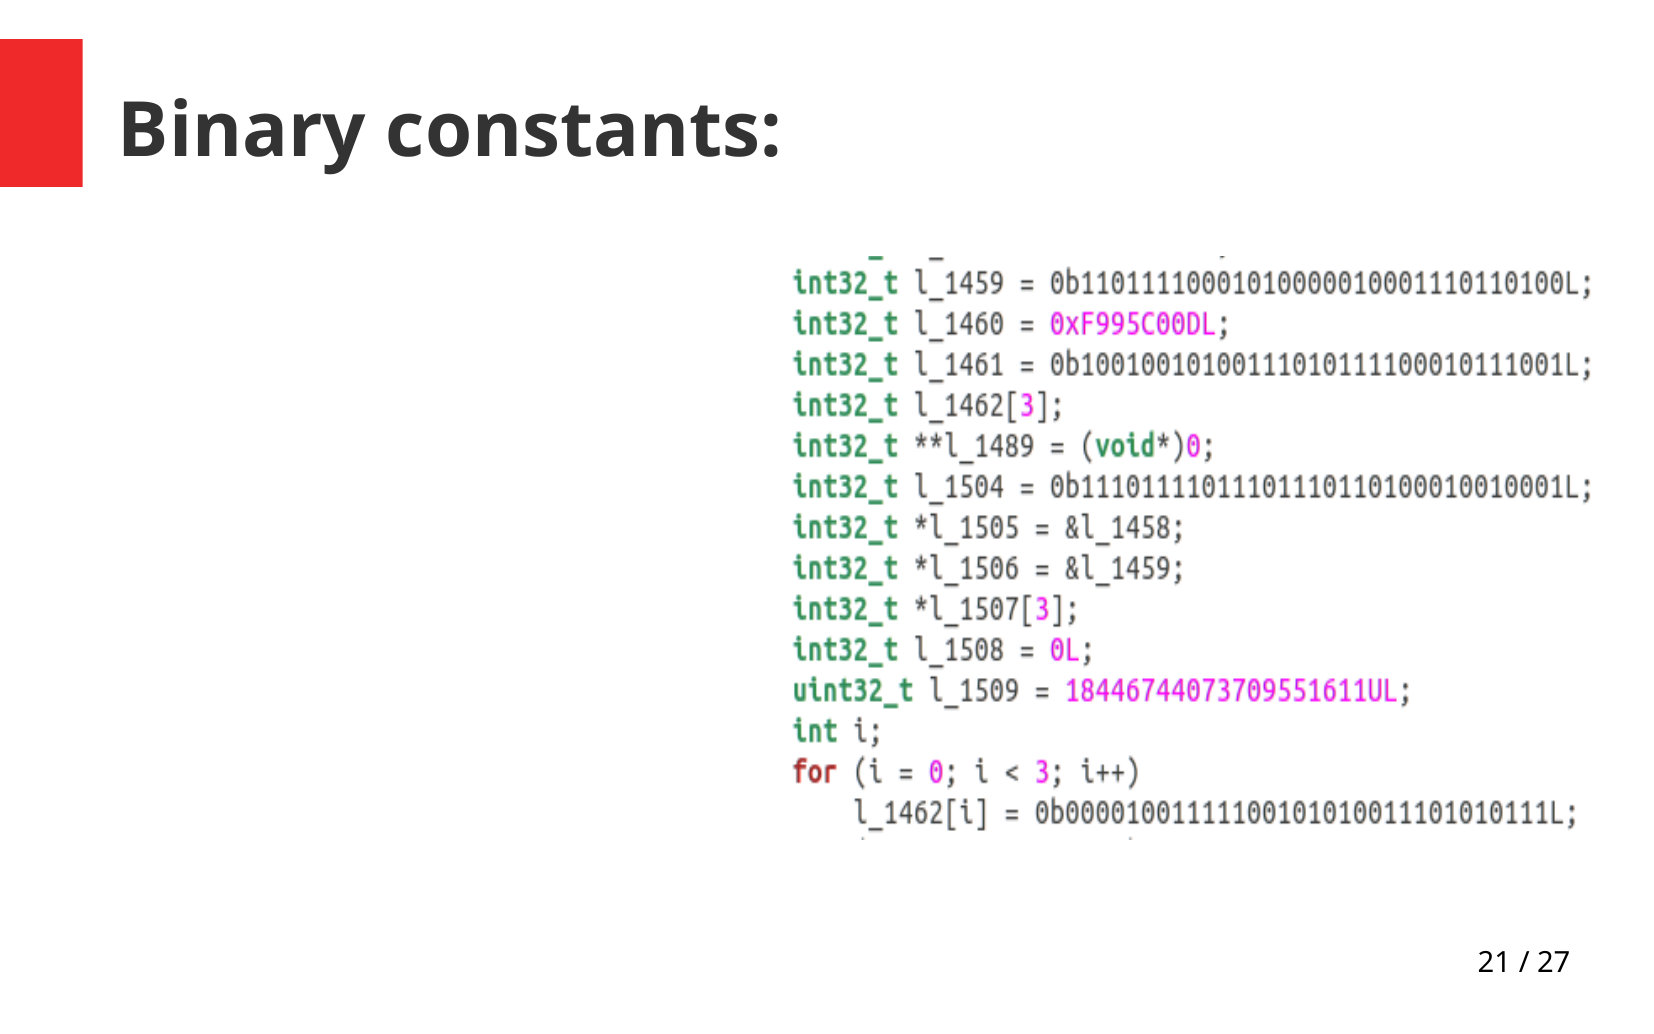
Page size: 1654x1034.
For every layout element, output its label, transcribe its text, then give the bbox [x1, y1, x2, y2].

title Binary constants: [117, 40, 1571, 214]
picture [788, 256, 1602, 841]
